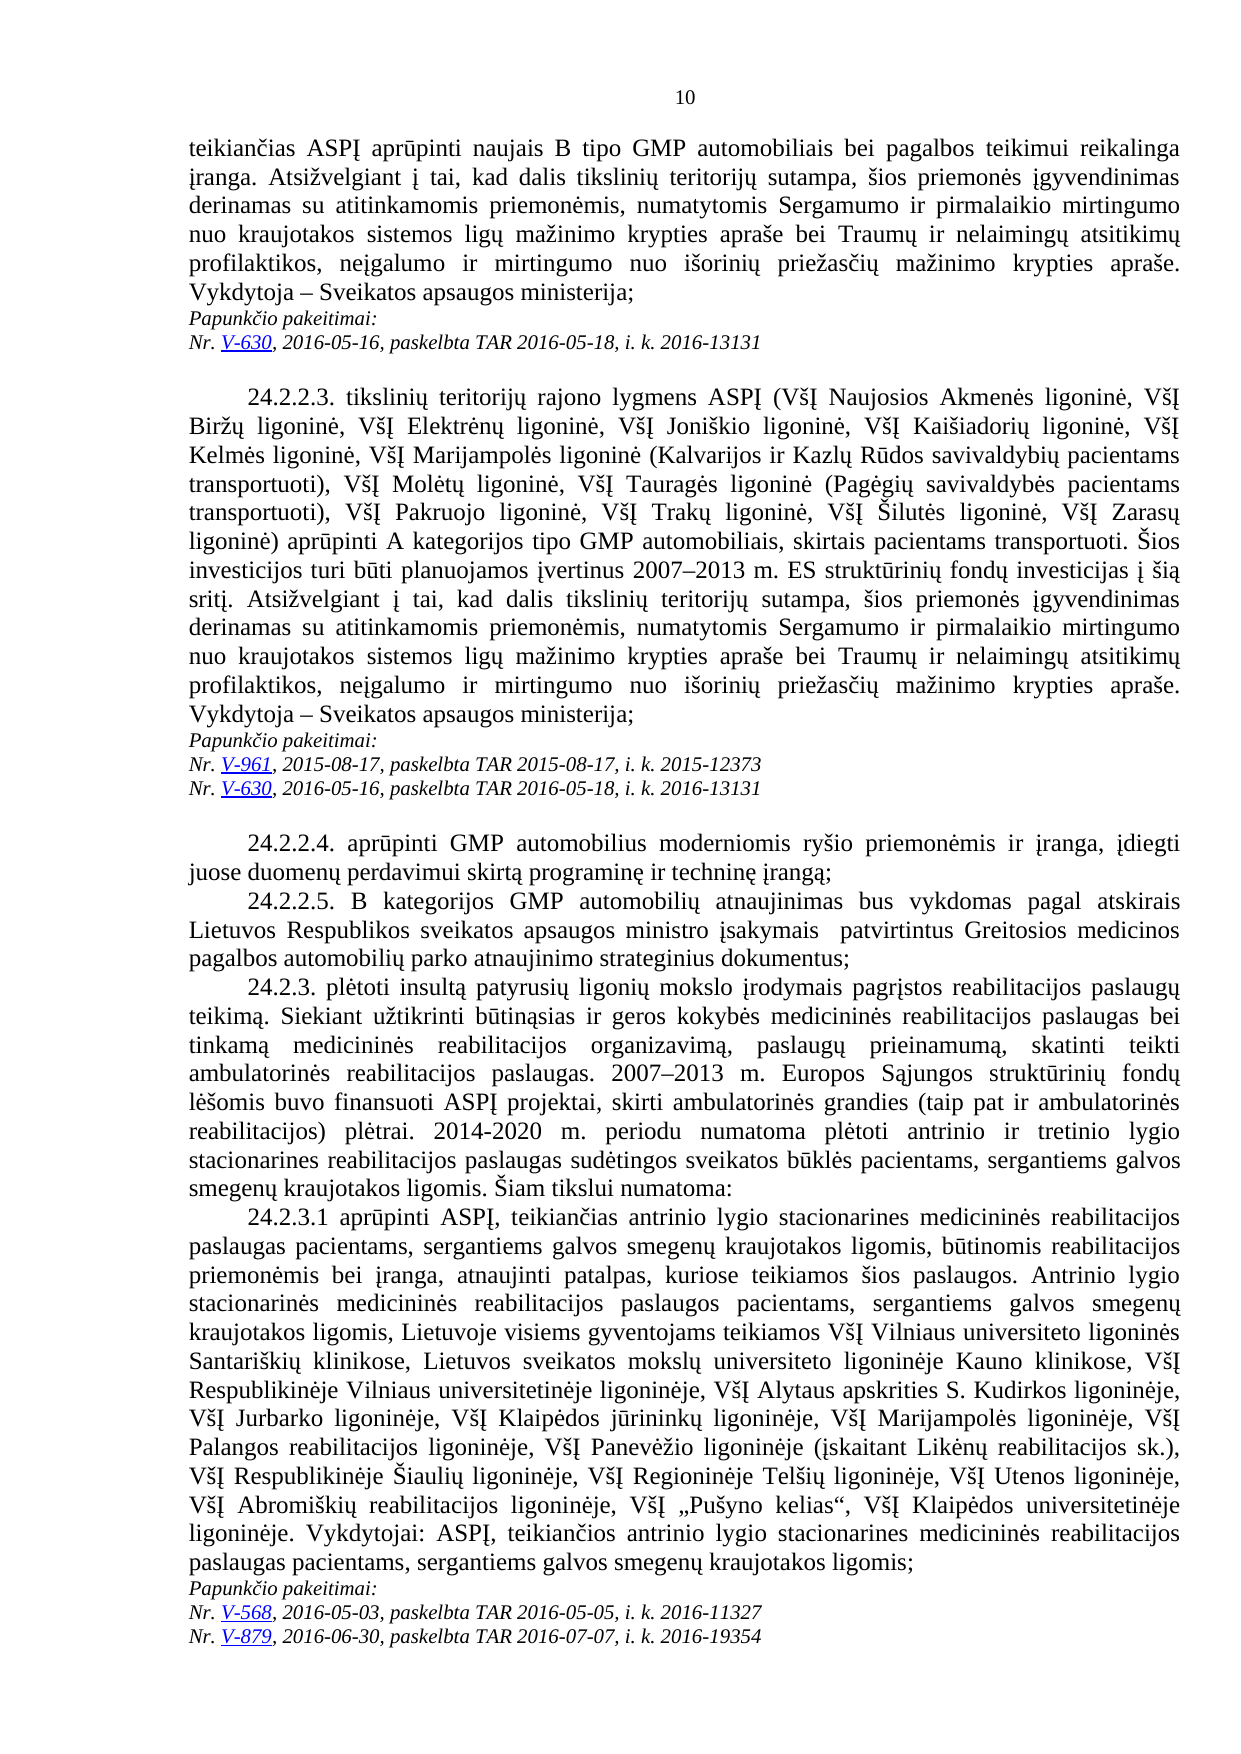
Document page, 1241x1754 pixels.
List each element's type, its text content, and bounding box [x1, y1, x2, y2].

text teikiančias ASPĮ aprūpinti naujais B tipo GMP automobiliais bei pagalbos teikimui reikalinga įranga. Atsižvelgiant į tai, kad dalis tikslinių teritorijų sutampa, šios priemonės įgyvendinimas derinamas su atitinkamomis priemonėmis, numatytomis Sergamumo ir pirmalaikio mirtingumo nuo kraujotakos sistemos ligų mažinimo krypties apraše bei Traumų ir nelaimingų atsitikimų profilaktikos, neįgalumo ir mirtingumo nuo išorinių priežasčių mažinimo krypties apraše. Vykdytoja – Sveikatos apsaugos ministerija; [188, 133, 1181, 306]
text 24.2.2.5. B kategorijos GMP automobilių atnaujinimas bus vykdomas pagal atskirais Lietuvos Respublikos sveikatos apsaugos ministro įsakymais patvirtintus Greitosios medicinos pagalbos automobilių parko atnaujinimo strateginius dokumentus; [188, 886, 1181, 972]
text Papunkčio pakeitimai: [188, 727, 1181, 752]
text 24.2.2.4. aprūpinti GMP automobilius moderniomis ryšio priemonėmis ir įranga, įdiegti juose duomenų perdavimui skirtą programinę ir techninę įrangą; [188, 828, 1181, 886]
text Papunkčio pakeitimai: [188, 306, 1181, 330]
text Nr. V-879, 2016-06-30, paskelbta TAR 2016-07-07, i. k. 2016-19354 [188, 1624, 1181, 1648]
text Nr. V-630, 2016-05-16, paskelbta TAR 2016-05-18, i. k. 2016-13131 [188, 330, 1181, 354]
text Nr. V-961, 2015-08-17, paskelbta TAR 2015-08-17, i. k. 2015-12373 [188, 752, 1181, 776]
text 24.2.2.3. tikslinių teritorijų rajono lygmens ASPĮ (VšĮ Naujosios Akmenės ligoninė, VšĮ Biržų ligoninė, VšĮ Elektrėnų ligoninė, VšĮ Joniškio ligoninė, VšĮ Kaišiadorių ligoninė, VšĮ Kelmės ligoninė, VšĮ Marijampolės ligoninė (Kalvarijos ir Kazlų Rūdos savivaldybių pacientams transportuoti), VšĮ Molėtų ligoninė, VšĮ Tauragės ligoninė (Pagėgių savivaldybės pacientams transportuoti), VšĮ Pakruojo ligoninė, VšĮ Trakų ligoninė, VšĮ Šilutės ligoninė, VšĮ Zarasų ligoninė) aprūpinti A kategorijos tipo GMP automobiliais, skirtais pacientams transportuoti. Šios investicijos turi būti planuojamos įvertinus 2007–2013 m. ES struktūrinių fondų investicijas į šią sritį. Atsižvelgiant į tai, kad dalis tikslinių teritorijų sutampa, šios priemonės įgyvendinimas derinamas su atitinkamomis priemonėmis, numatytomis Sergamumo ir pirmalaikio mirtingumo nuo kraujotakos sistemos ligų mažinimo krypties apraše bei Traumų ir nelaimingų atsitikimų profilaktikos, neįgalumo ir mirtingumo nuo išorinių priežasčių mažinimo krypties apraše. Vykdytoja – Sveikatos apsaugos ministerija; [188, 382, 1181, 727]
text Nr. V-630, 2016-05-16, paskelbta TAR 2016-05-18, i. k. 2016-13131 [188, 776, 1181, 800]
text 24.2.3. plėtoti insultą patyrusių ligonių mokslo įrodymais pagrįstos reabilitacijos paslaugų teikimą. Siekiant užtikrinti būtinąsias ir geros kokybės medicininės reabilitacijos paslaugas bei tinkamą medicininės reabilitacijos organizavimą, paslaugų prieinamumą, skatinti teikti ambulatorinės reabilitacijos paslaugas. 2007–2013 m. Europos Sąjungos struktūrinių fondų lėšomis buvo finansuoti ASPĮ projektai, skirti ambulatorinės grandies (taip pat ir ambulatorinės reabilitacijos) plėtrai. 2014-2020 m. periodu numatoma plėtoti antrinio ir tretinio lygio stacionarines reabilitacijos paslaugas sudėtingos sveikatos būklės pacientams, sergantiems galvos smegenų kraujotakos ligomis. Šiam tikslui numatoma: [188, 972, 1181, 1202]
text 24.2.3.1 aprūpinti ASPĮ, teikiančias antrinio lygio stacionarines medicininės reabilitacijos paslaugas pacientams, sergantiems galvos smegenų kraujotakos ligomis, būtinomis reabilitacijos priemonėmis bei įranga, atnaujinti patalpas, kuriose teikiamos šios paslaugos. Antrinio lygio stacionarinės medicininės reabilitacijos paslaugos pacientams, sergantiems galvos smegenų kraujotakos ligomis, Lietuvoje visiems gyventojams teikiamos VšĮ Vilniaus universiteto ligoninės Santariškių klinikose, Lietuvos sveikatos mokslų universiteto ligoninėje Kauno klinikose, VšĮ Respublikinėje Vilniaus universitetinėje ligoninėje, VšĮ Alytaus apskrities S. Kudirkos ligoninėje, VšĮ Jurbarko ligoninėje, VšĮ Klaipėdos jūrininkų ligoninėje, VšĮ Marijampolės ligoninėje, VšĮ Palangos reabilitacijos ligoninėje, VšĮ Panevėžio ligoninėje (įskaitant Likėnų reabilitacijos sk.), VšĮ Respublikinėje Šiaulių ligoninėje, VšĮ Regioninėje Telšių ligoninėje, VšĮ Utenos ligoninėje, VšĮ Abromiškių reabilitacijos ligoninėje, VšĮ „Pušyno kelias“, VšĮ Klaipėdos universitetinėje ligoninėje. Vykdytojai: ASPĮ, teikiančios antrinio lygio stacionarines medicininės reabilitacijos paslaugas pacientams, sergantiems galvos smegenų kraujotakos ligomis; [188, 1202, 1181, 1576]
text Nr. V-568, 2016-05-03, paskelbta TAR 2016-05-05, i. k. 2016-11327 [188, 1600, 1181, 1624]
text Papunkčio pakeitimai: [188, 1576, 1181, 1600]
